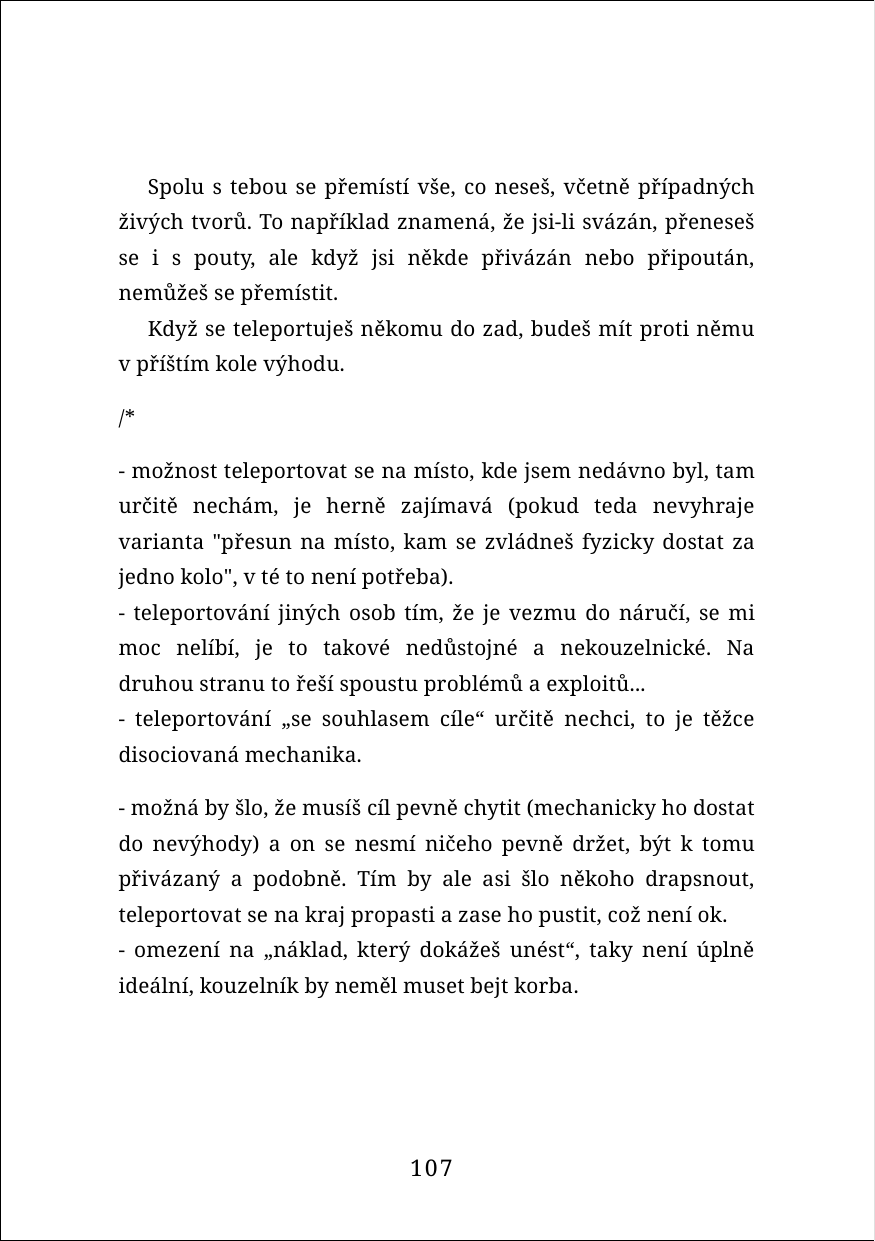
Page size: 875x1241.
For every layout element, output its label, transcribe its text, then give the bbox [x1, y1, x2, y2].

text Spolu s tebou se přemístí vše, co neseš, včetně případných živých tvorů. To například znamená, že jsi-li svázán, přeneseš se i s pouty, ale když jsi někde přivázán nebo připoután, nemůžeš se přemístit. Když se teleportuješ někomu do zad, budeš mít proti němu v příštím kole výhodu. [118, 172, 756, 378]
text - možná by šlo, že musíš cíl pevně chytit (mechanicky ho dostat do nevýhody) a on se nesmí ničeho pevně držet, být k tomu přivázaný a podobně. Tím by ale asi šlo někoho drapsnout, teleportovat se na kraj propasti a zase ho pustit, což není ok. - omezení na „náklad, který dokážeš unést“, taky není úplně ideální, kouzelník by neměl muset bejt korba. [118, 793, 756, 999]
text - možnost teleportovat se na místo, kde jsem nedávno byl, tam určitě nechám, je herně zajímavá (pokud teda nevyhraje varianta "přesun na místo, kam se zvládneš fyzicky dostat za jedno kolo", v té to není potřeba). - teleportování jiných osob tím, že je vezmu do náručí, se mi moc nelíbí, je to takové nedůstojné a nekouzelnické. Na druhou stranu to řeší spoustu problémů a exploitů... - teleportování „se souhlasem cíle“ určitě nechci, to je těžce disociovaná mechanika. [118, 456, 756, 768]
text /* [118, 403, 756, 431]
